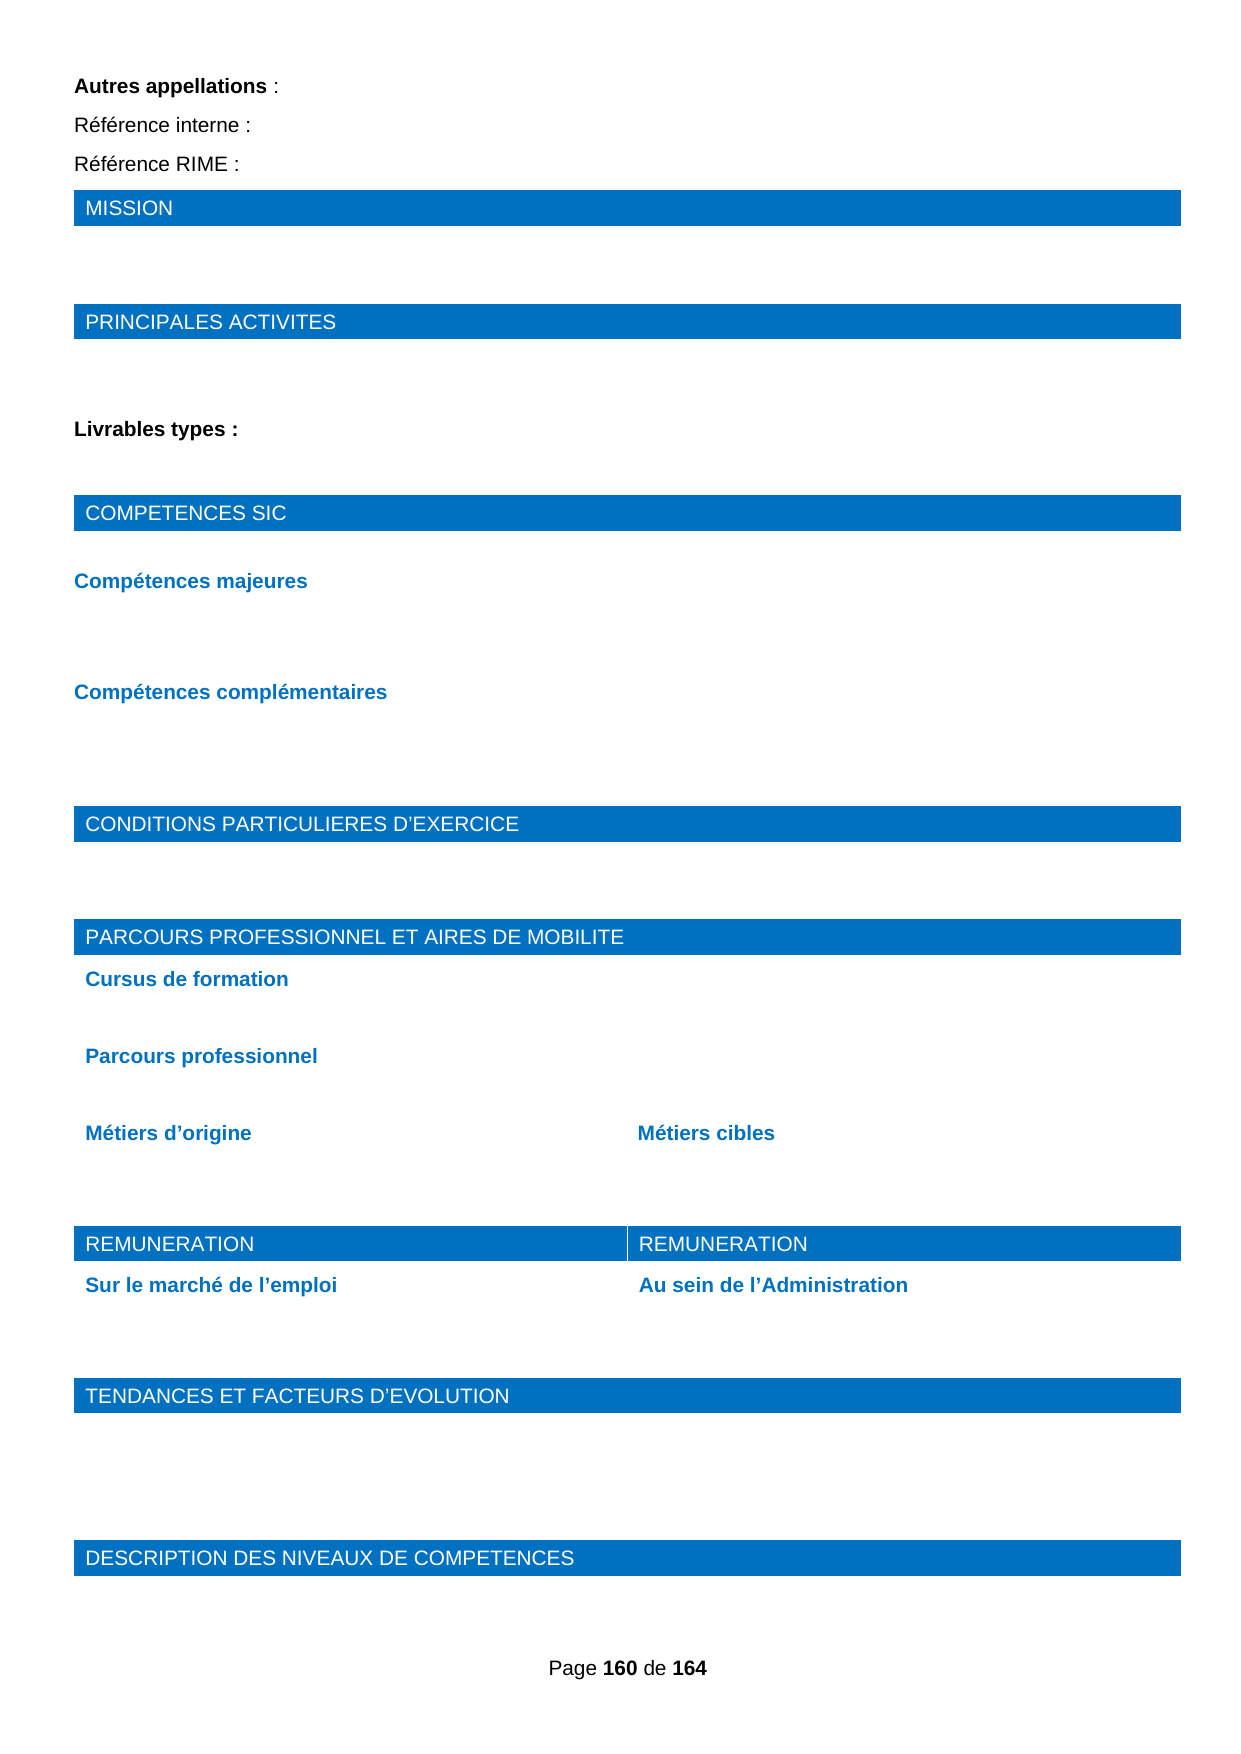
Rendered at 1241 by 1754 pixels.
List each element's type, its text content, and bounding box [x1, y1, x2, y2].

table_cell Parcours professionnel [74, 1032, 1179, 1071]
table_header REMUNERATION [74, 1226, 627, 1261]
table_cell [74, 994, 1179, 1032]
text Autres appellations : [74, 74, 1181, 98]
table_cell Métiers d’origine [74, 1110, 626, 1148]
table_cell Cursus de formation [74, 955, 1179, 993]
text Référence interne : [74, 113, 1181, 137]
text Livrables types : [74, 417, 1181, 441]
table_header PRINCIPALES ACTIVITES [74, 304, 1181, 339]
table_cell [628, 1300, 1181, 1339]
text Compétences majeures [74, 569, 1181, 593]
table_header COMPETENCES SIC [74, 495, 1181, 531]
table_header TENDANCES ET FACTEURS D’EVOLUTION [74, 1378, 1181, 1413]
table_header PARCOURS PROFESSIONNEL ET AIRES DE MOBILITE [74, 919, 1181, 955]
table_cell [74, 340, 1179, 378]
table_cell Sur le marché de l’emploi [74, 1261, 627, 1300]
text Compétences complémentaires [74, 680, 1181, 704]
table_cell [74, 842, 1179, 880]
table_cell [74, 1576, 1179, 1616]
table_cell [74, 1148, 626, 1187]
table_cell [74, 1300, 627, 1339]
table_header REMUNERATION [628, 1226, 1181, 1261]
table_cell [74, 1071, 1179, 1109]
table_cell [74, 1414, 1179, 1452]
table_header DESCRIPTION DES NIVEAUX DE COMPETENCES [74, 1540, 1181, 1576]
table_cell Métiers cibles [626, 1110, 1179, 1148]
table_cell [626, 1148, 1179, 1187]
table_cell Au sein de l’Administration [628, 1261, 1181, 1300]
table_cell [74, 226, 1179, 265]
text Référence RIME : [74, 151, 1181, 175]
table_header MISSION [74, 190, 1181, 226]
table_header CONDITIONS PARTICULIERES D’EXERCICE [74, 806, 1181, 842]
